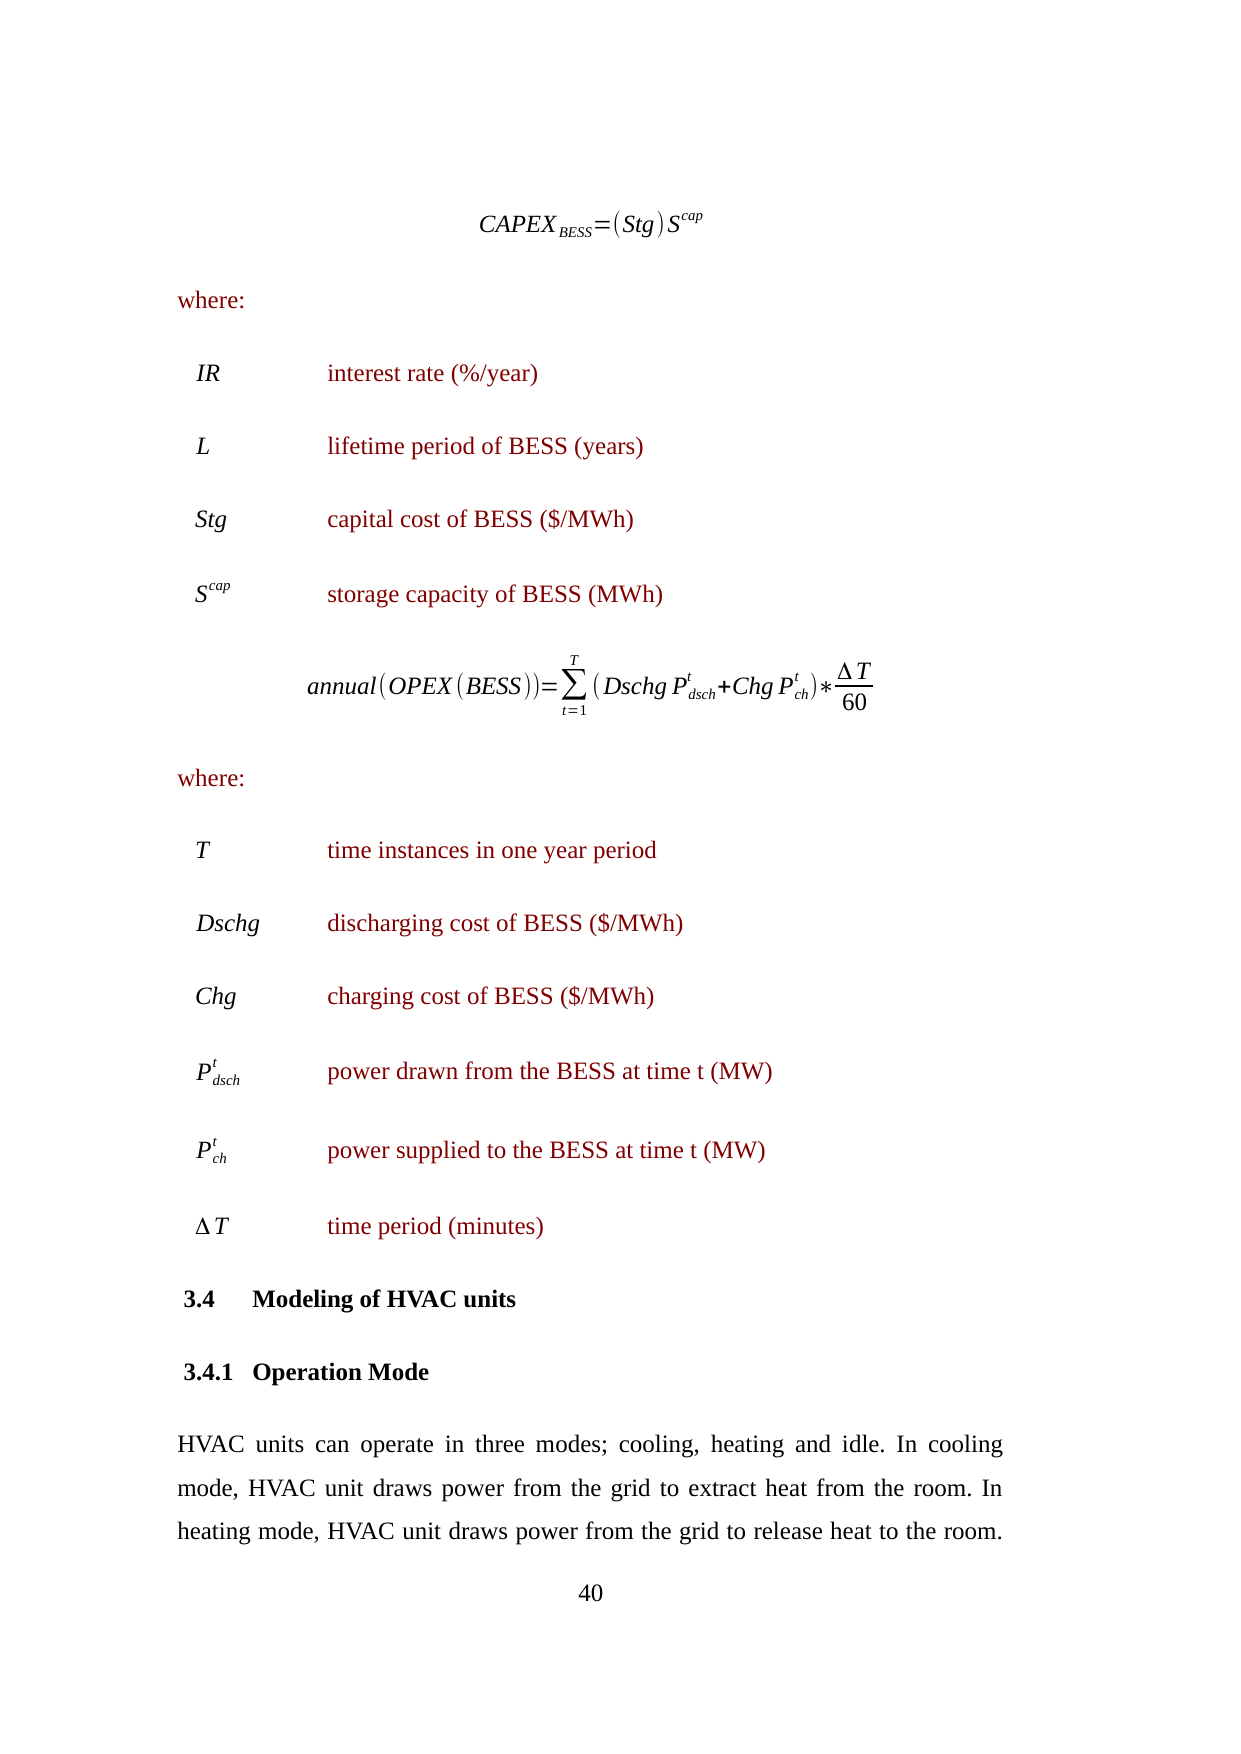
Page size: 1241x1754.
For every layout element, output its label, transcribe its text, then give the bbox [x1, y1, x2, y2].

text power supplied to the BESS at time t (MW) [177, 1133, 1004, 1167]
text where: [177, 286, 1004, 314]
subtitle Operation Mode [177, 1357, 1004, 1386]
text charging cost of BESS ($/MWh) [177, 981, 1004, 1010]
subtitle Modeling of HVAC units [177, 1284, 1004, 1313]
text capital cost of BESS ($/MWh) [177, 504, 1004, 532]
text time instances in one year period [177, 836, 1004, 864]
text power drawn from the BESS at time t (MW) [177, 1054, 1004, 1089]
text HVAC units can operate in three modes; cooling, heating and idle. In cooling mode, HVAC unit draws power from the grid to extract heat from the room. In heating mode, HVAC unit draws power from the grid to release heat to the room. [177, 1429, 1004, 1544]
text lifetime period of BESS (years) [177, 431, 1004, 460]
text interest rate (%/year) [177, 358, 1004, 387]
text where: [177, 763, 1004, 792]
text discharging cost of BESS ($/MWh) [177, 908, 1004, 937]
text time period (minutes) [177, 1211, 1004, 1240]
text storage capacity of BESS (MWh) [177, 576, 1004, 608]
